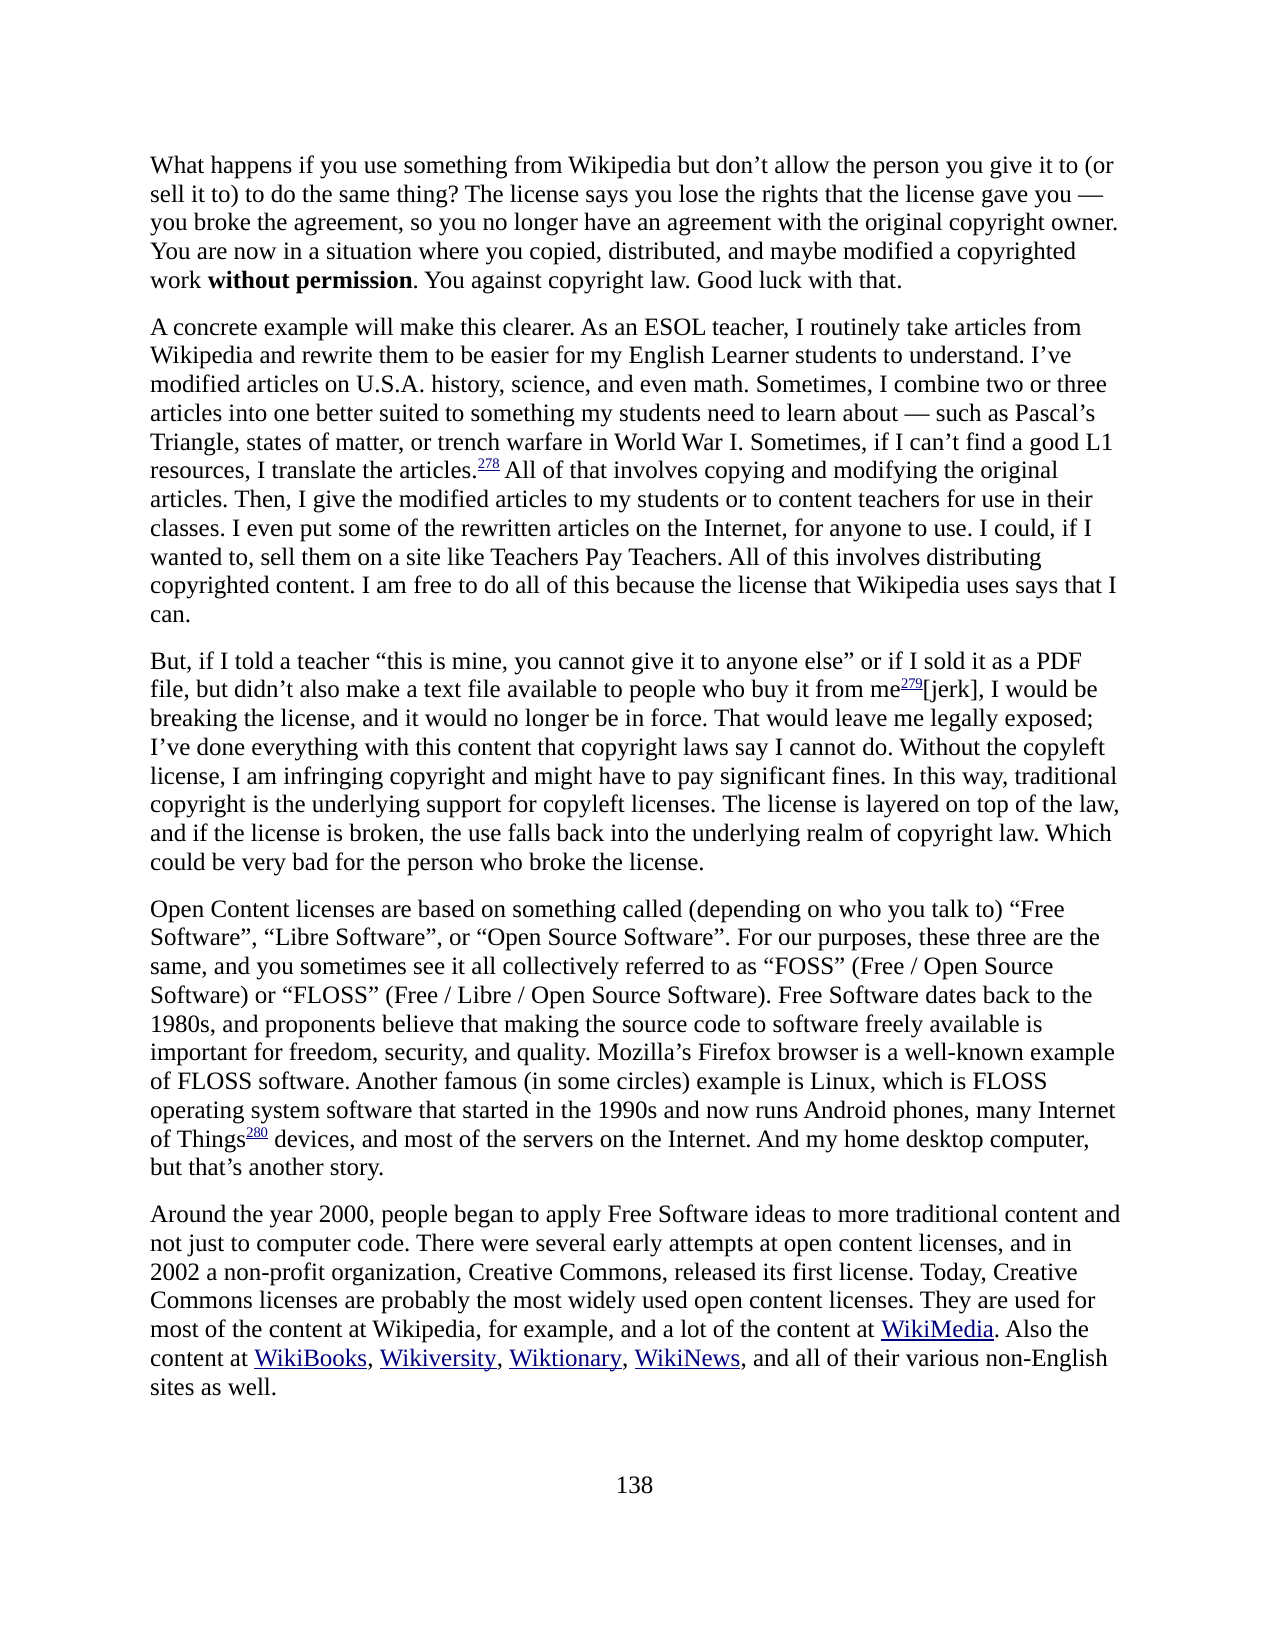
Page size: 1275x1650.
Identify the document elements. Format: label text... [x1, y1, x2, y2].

text Around the year 2000, people began to apply Free Software ideas to more traditional content and not just to computer code. There were several early attempts at open content licenses, and in 2002 a non-profit organization, Creative Commons, released its first license. Today, Creative Commons licenses are probably the most widely used open content licenses. They are used for most of the content at Wikipedia, for example, and a lot of the content at WikiMedia. Also the content at WikiBooks, Wikiversity, Wiktionary, WikiNews, and all of their various non-English sites as well. [150, 1199, 1125, 1400]
text But, if I told a teacher “this is mine, you cannot give it to anyone else” or if I sold it as a PDF file, but didn’t also make a text file available to people who buy it from me279[jerk], I would be breaking the license, and it would no longer be in force. That would leave me legally exposed; I’ve done everything with this content that copyright laws say I cannot do. Without the copyleft license, I am infringing copyright and might have to pay significant fines. In this way, traditional copyright is the underlying support for copyleft licenses. The license is layered on top of the law, and if the license is broken, the use falls back into the underlying realm of copyright law. Which could be very bad for the person who broke the license. [150, 646, 1125, 876]
text A concrete example will make this clearer. As an ESOL teacher, I routinely take articles from Wikipedia and rewrite them to be easier for my English Learner students to understand. I’ve modified articles on U.S.A. history, science, and even math. Sometimes, I combine two or three articles into one better suited to something my students need to learn about — such as Pascal’s Triangle, states of matter, or trench warfare in World War I. Sometimes, if I can’t find a good L1 resources, I translate the articles.278 All of that involves copying and modifying the original articles. Then, I give the modified articles to my students or to content teachers for use in their classes. I even put some of the rewritten articles on the Internet, for anyone to use. I could, if I wanted to, sell them on a site like Teachers Pay Teachers. All of this involves distributing copyrighted content. I am free to do all of this because the license that Wikipedia uses says that I can. [150, 312, 1125, 628]
text Open Content licenses are based on something called (depending on who you talk to) “Free Software”, “Libre Software”, or “Open Source Software”. For our purposes, these three are the same, and you sometimes see it all collectively referred to as “FOSS” (Free / Open Source Software) or “FLOSS” (Free / Libre / Open Source Software). Free Software dates back to the 1980s, and proponents believe that making the source code to software freely available is important for freedom, security, and quality. Mozilla’s Firefox browser is a well-known example of FLOSS software. Another famous (in some circles) example is Linux, which is FLOSS operating system software that started in the 1990s and now runs Android phones, many Internet of Things280 devices, and most of the servers on the Internet. And my home desktop computer, but that’s another story. [150, 894, 1125, 1181]
text What happens if you use something from Wikipedia but don’t allow the person you give it to (or sell it to) to do the same thing? The license says you lose the rights that the license gave you — you broke the agreement, so you no longer have an agreement with the original copyright owner. You are now in a situation where you copied, distributed, and maybe modified a copyrighted work without permission. You against copyright law. Good luck with that. [150, 150, 1125, 294]
